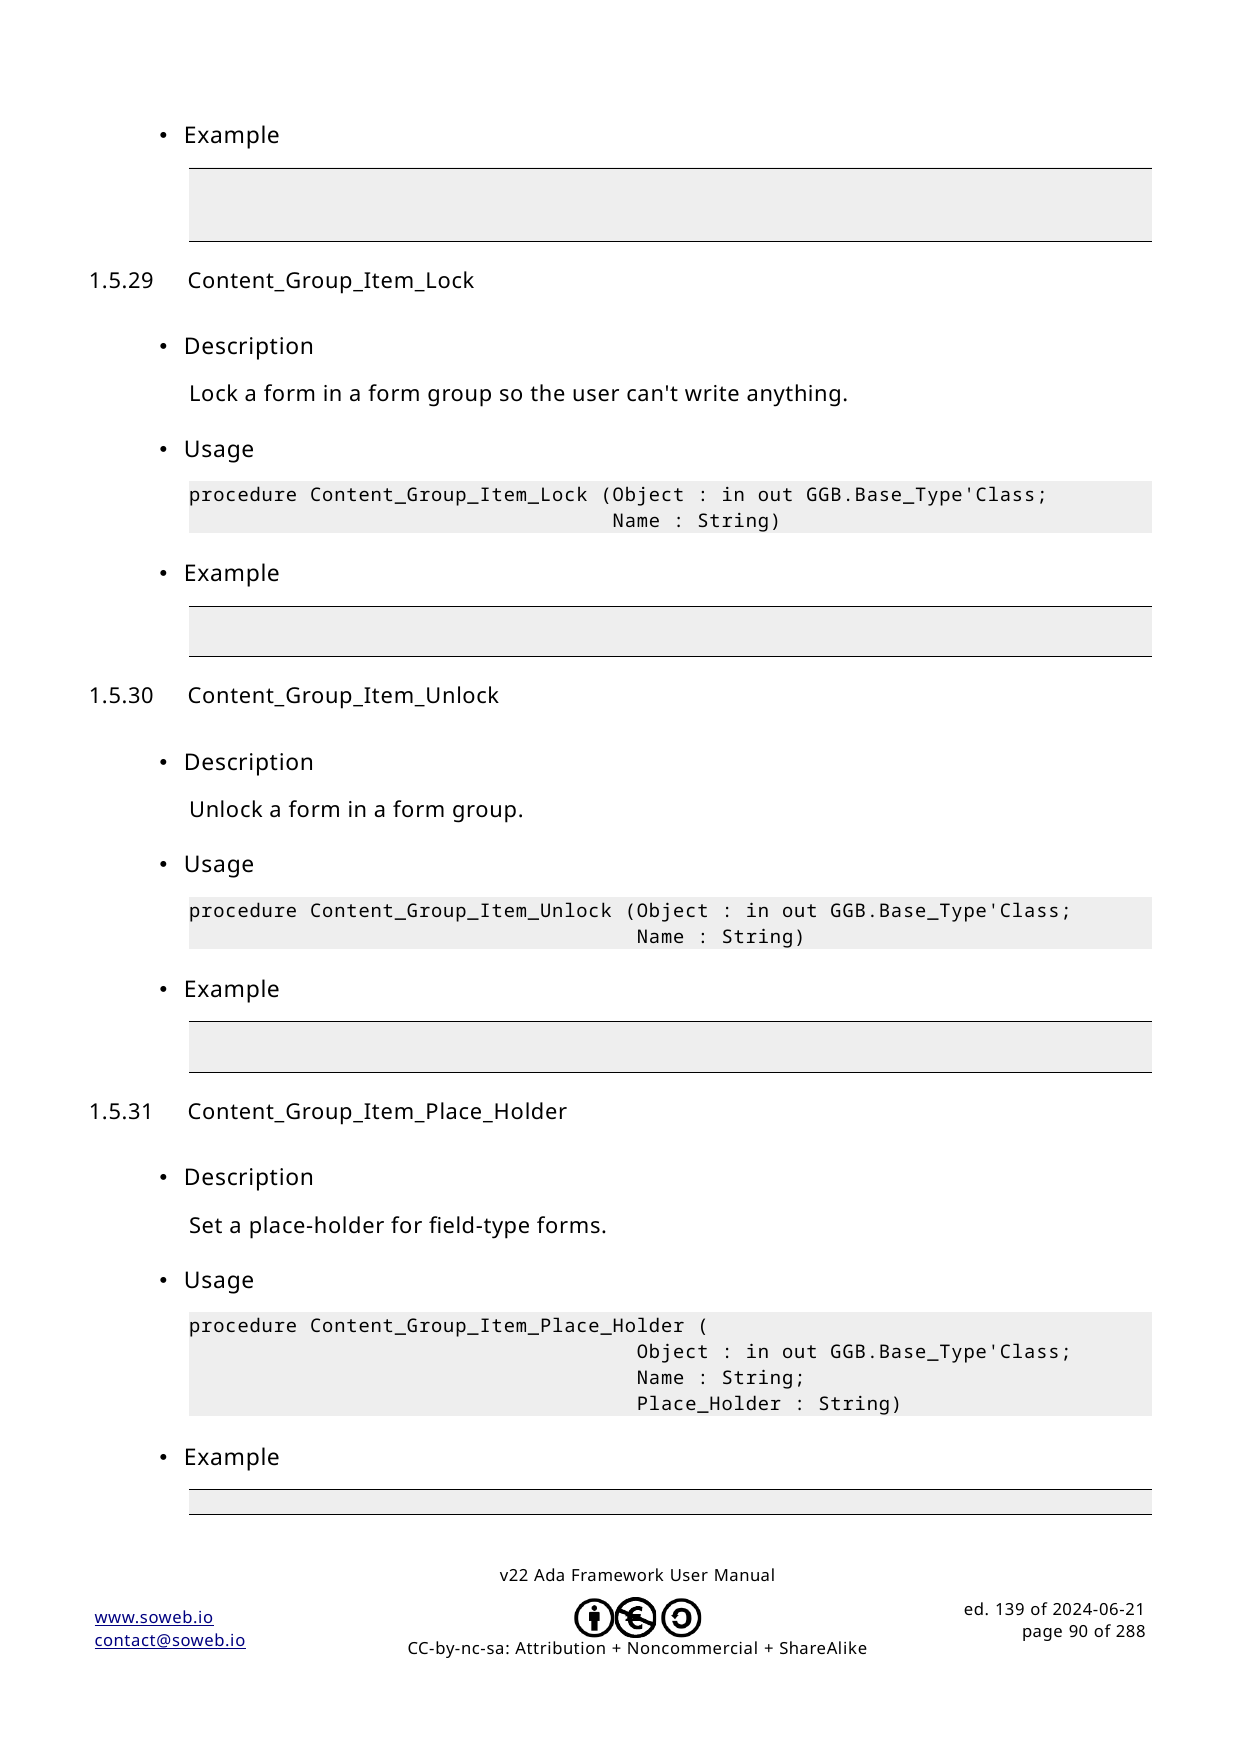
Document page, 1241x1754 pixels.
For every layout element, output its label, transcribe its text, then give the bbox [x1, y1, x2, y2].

subtitle Description [159, 745, 1152, 776]
subtitle Example [159, 972, 1152, 1003]
subtitle Content_Group_Item_Place_Holder [88, 1096, 1152, 1137]
text Unlock a form in a form group. [189, 794, 1152, 824]
subtitle Example [159, 118, 1152, 150]
subtitle Example [159, 557, 1152, 588]
picture [660, 1597, 702, 1638]
picture [573, 1597, 657, 1638]
subtitle Usage [159, 1263, 1152, 1294]
subtitle Description [159, 329, 1152, 361]
subtitle Example [159, 1440, 1152, 1471]
text procedure Content_Group_Item_Unlock (Object : in out GGB.Base_Type'Class; Name : String) [189, 897, 1152, 949]
subtitle Description [159, 1161, 1152, 1192]
subtitle Usage [159, 848, 1152, 879]
subtitle Content_Group_Item_Unlock [88, 680, 1152, 721]
text Set a place-holder for field-type forms. [189, 1209, 1152, 1239]
text procedure Content_Group_Item_Place_Holder ( Object : in out GGB.Base_Type'Class; Name : String; Place_Holder : String) [189, 1312, 1152, 1416]
text procedure Content_Group_Item_Lock (Object : in out GGB.Base_Type'Class; Name : String) [189, 481, 1152, 533]
subtitle Usage [159, 432, 1152, 463]
text Lock a form in a form group so the user can't write anything. [189, 378, 1152, 408]
subtitle Content_Group_Item_Lock [88, 265, 1152, 306]
